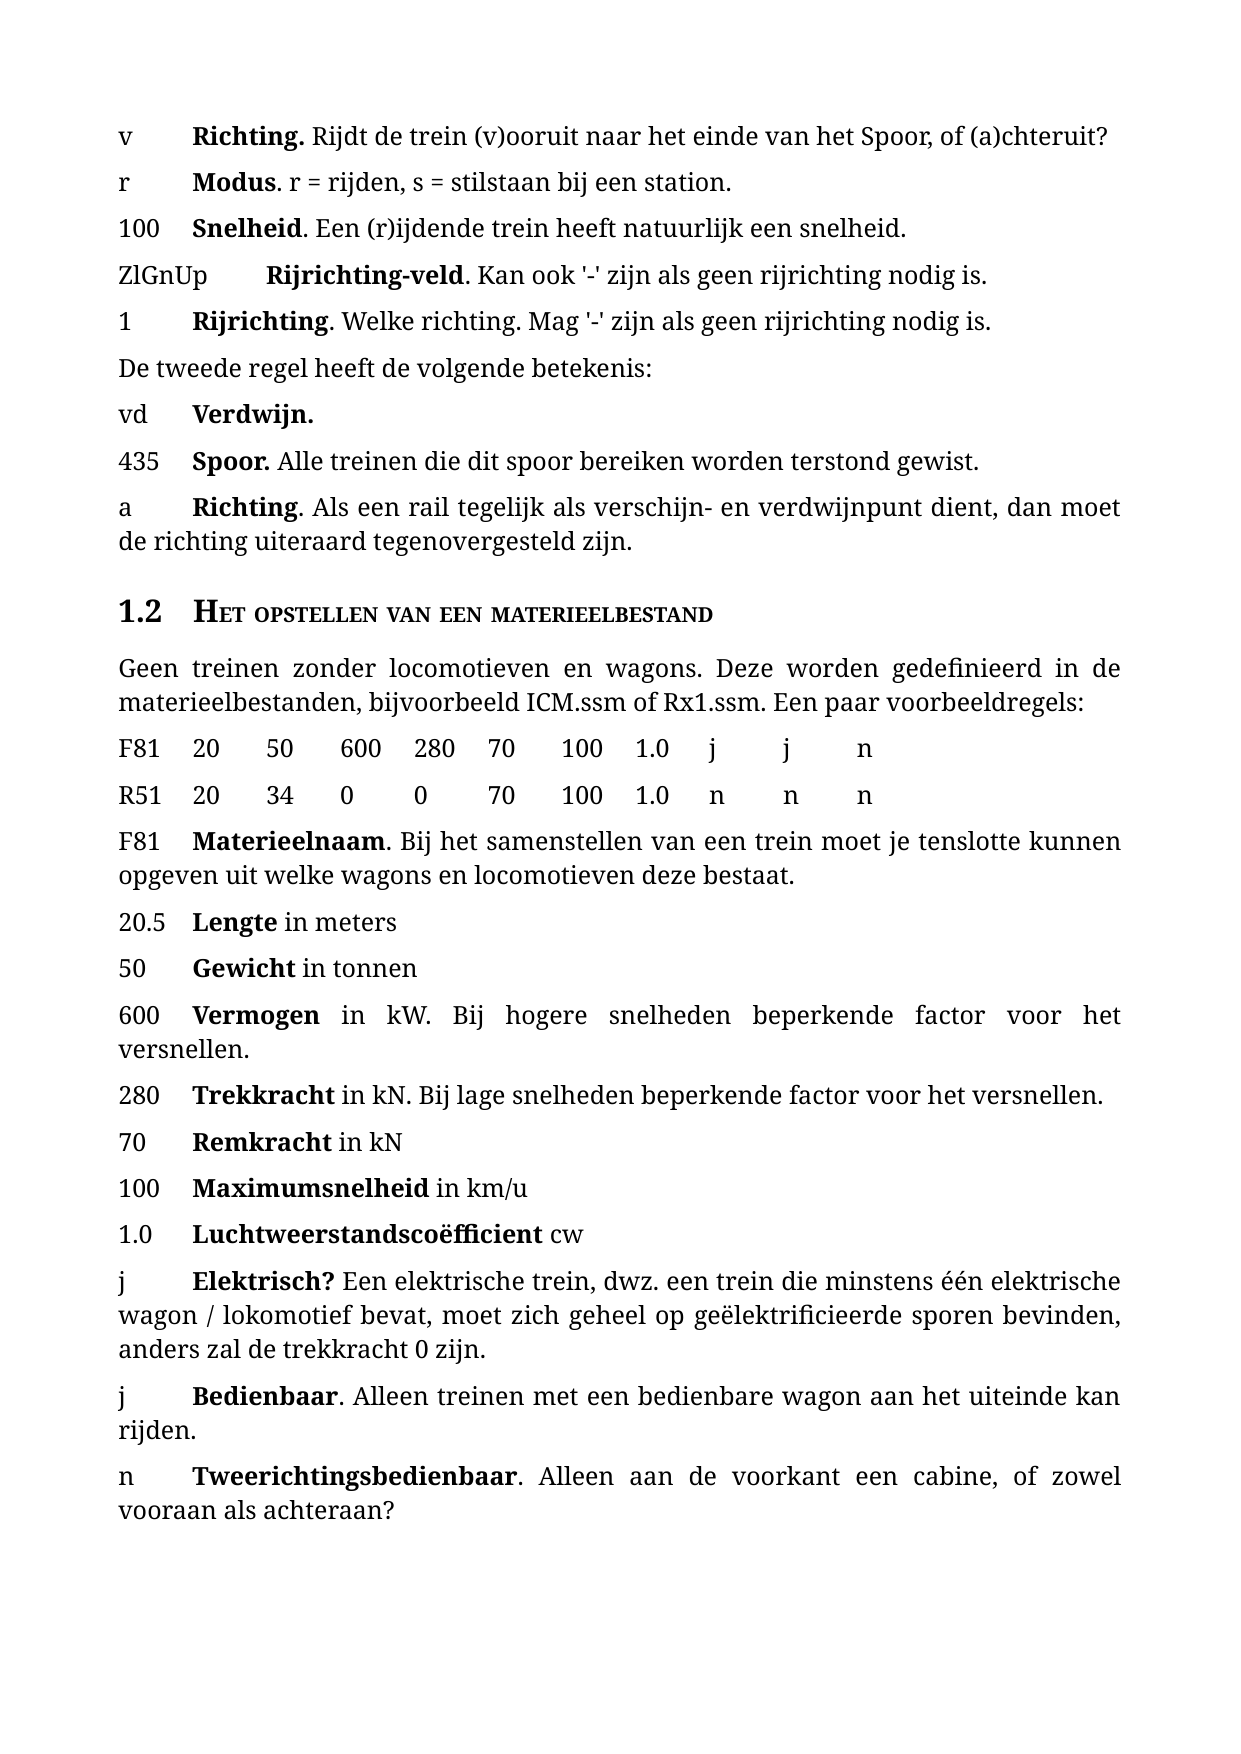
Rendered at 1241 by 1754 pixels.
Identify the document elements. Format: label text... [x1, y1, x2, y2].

text 1 Rijrichting. Welke richting. Mag '-' zijn als geen rijrichting nodig is. [118, 304, 1122, 338]
subtitle Het opstellen van een materieelbestand [118, 589, 1122, 632]
text 435 Spoor. Alle treinen die dit spoor bereiken worden terstond gewist. [118, 443, 1122, 477]
text 100 Maximumsnelheid in km/u [118, 1171, 1122, 1205]
text r Modus. r = rijden, s = stilstaan bij een station. [118, 164, 1122, 199]
text j Bedienbaar. Alleen treinen met een bedienbare wagon aan het uiteinde kan rijden. [118, 1378, 1122, 1446]
text 1.0 Luchtweerstandscoëfficient cw [118, 1217, 1122, 1251]
text 70 Remkracht in kN [118, 1124, 1122, 1158]
text De tweede regel heeft de volgende betekenis: [118, 350, 1122, 384]
text a Richting. Als een rail tegelijk als verschijn- en verdwijnpunt dient, dan moet de richting uiteraard tegenovergesteld zijn. [118, 490, 1122, 558]
text 50 Gewicht in tonnen [118, 951, 1122, 985]
text ZlGnUp Rijrichting-veld. Kan ook '-' zijn als geen rijrichting nodig is. [118, 257, 1122, 292]
text 100 Snelheid. Een (r)ijdende trein heeft natuurlijk een snelheid. [118, 211, 1122, 245]
text vd Verdwijn. [118, 397, 1122, 431]
text Geen treinen zonder locomotieven en wagons. Deze worden gedefinieerd in de materieelbestanden, bijvoorbeeld ICM.ssm of Rx1.ssm. Een paar voorbeeldregels: [118, 650, 1122, 718]
text n Tweerichtingsbedienbaar. Alleen aan de voorkant een cabine, of zowel vooraan als achteraan? [118, 1459, 1122, 1527]
text F81 20 50 600 280 70 100 1.0 j j n [118, 731, 1122, 765]
text j Elektrisch? Een elektrische trein, dwz. een trein die minstens één elektrische wagon / lokomotief bevat, moet zich geheel op geëlektrificieerde sporen bevinden, anders zal de trekkracht 0 zijn. [118, 1264, 1122, 1366]
text 600 Vermogen in kW. Bij hogere snelheden beperkende factor voor het versnellen. [118, 997, 1122, 1065]
text R51 20 34 0 0 70 100 1.0 n n n [118, 777, 1122, 811]
text 280 Trekkracht in kN. Bij lage snelheden beperkende factor voor het versnellen. [118, 1078, 1122, 1112]
text 20.5 Lengte in meters [118, 904, 1122, 938]
text v Richting. Rijdt de trein (v)ooruit naar het einde van het Spoor, of (a)chteruit? [118, 118, 1122, 152]
text F81 Materieelnaam. Bij het samenstellen van een trein moet je tenslotte kunnen opgeven uit welke wagons en locomotieven deze bestaat. [118, 824, 1122, 892]
